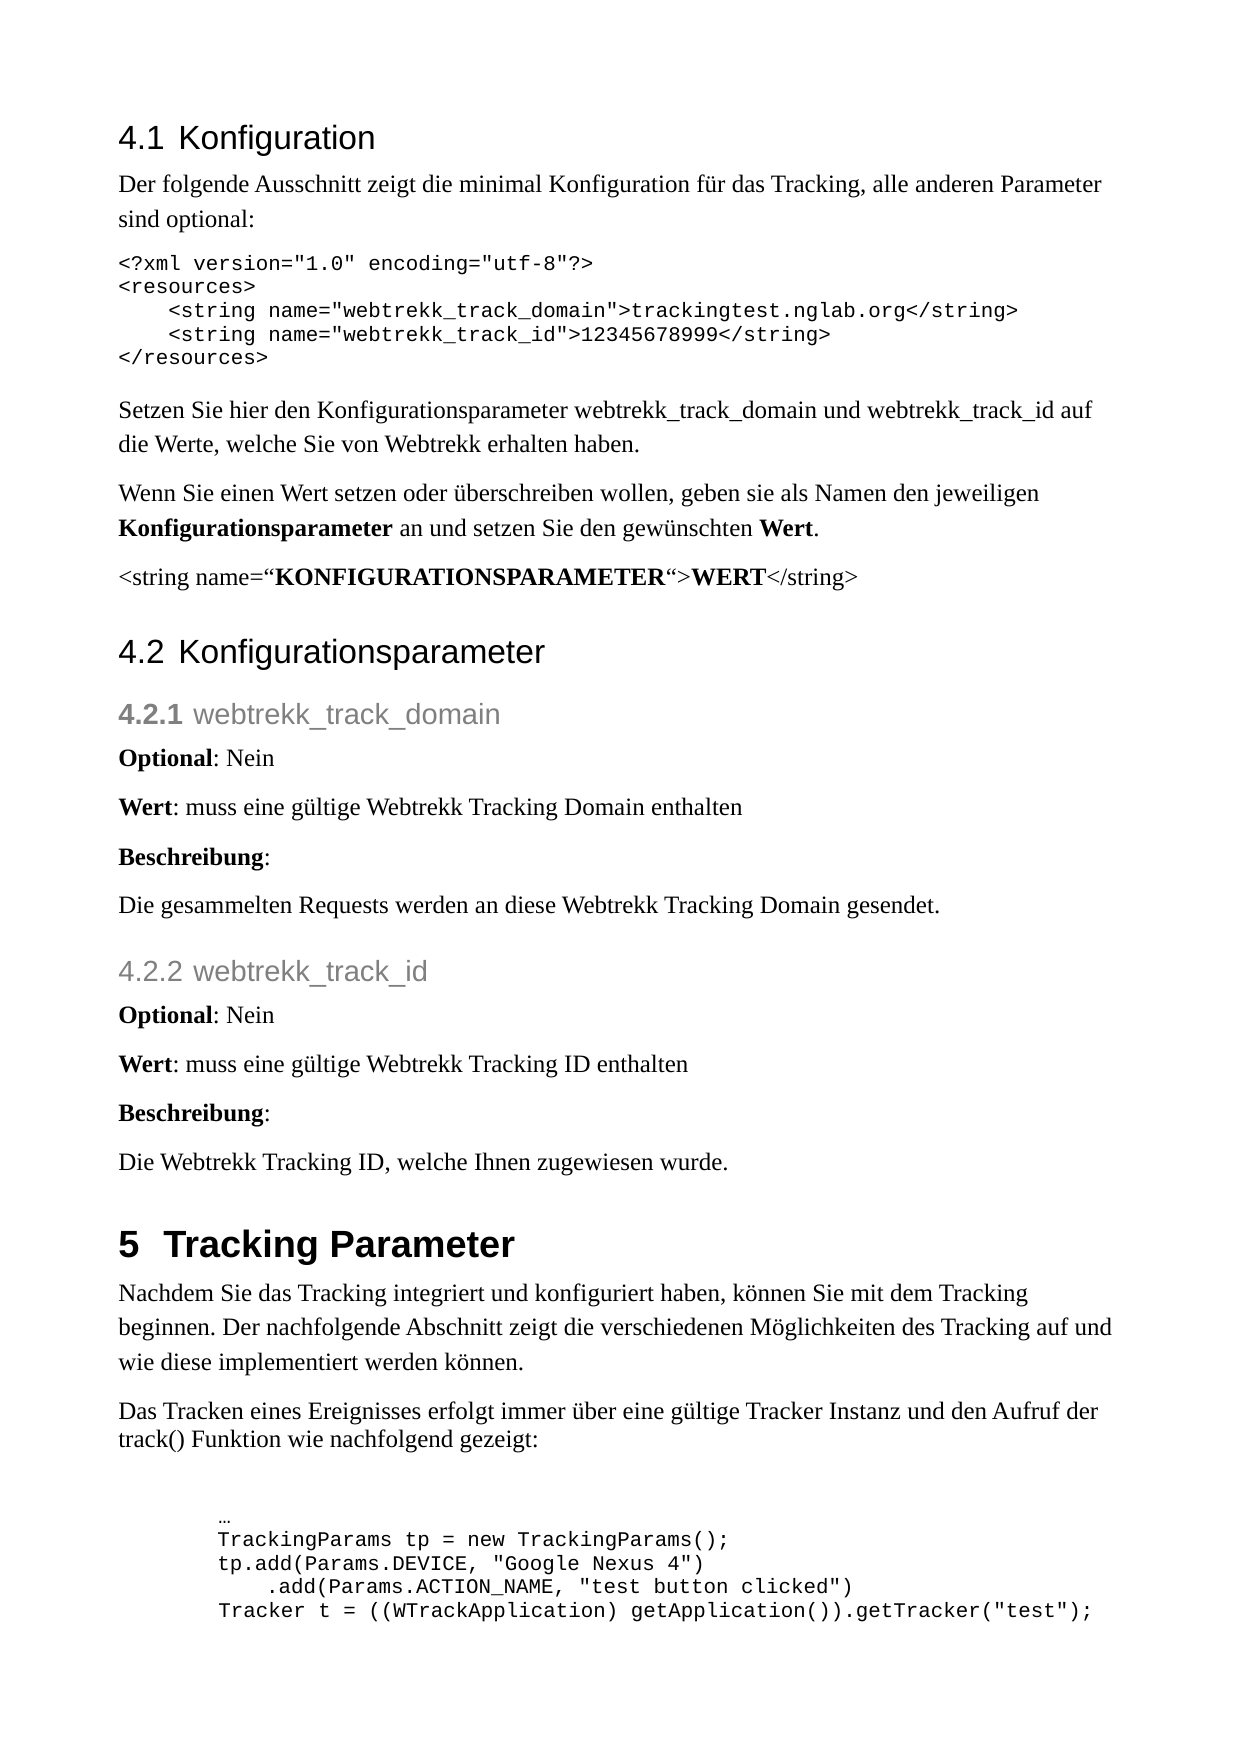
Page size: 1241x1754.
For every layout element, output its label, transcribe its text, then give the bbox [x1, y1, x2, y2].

text Nachdem Sie das Tracking integriert und konfiguriert haben, können Sie mit dem Tracking beginnen. Der nachfolgende Abschnitt zeigt die verschiedenen Möglichkeiten des Tracking auf und wie diese implementiert werden können. [118, 1278, 1122, 1375]
subtitle Konfiguration [118, 118, 1122, 157]
subtitle Tracking Parameter [118, 1222, 1122, 1265]
text tp.add(Params.DEVICE, "Google Nexus 4") [118, 1553, 1122, 1577]
text .add(Params.ACTION_NAME, "test button clicked") [118, 1577, 1122, 1600]
text <string name="webtrekk_track_domain">trackingtest.nglab.org</string> [118, 300, 1122, 324]
text Die gesammelten Requests werden an diese Webtrekk Tracking Domain gesendet. [118, 891, 1122, 919]
text <resources> [118, 276, 1122, 300]
text </resources> [118, 347, 1122, 371]
subtitle webtrekk_track_id [118, 954, 1122, 988]
text Tracker t = ((WTrackApplication) getApplication()).getTracker("test"); [118, 1600, 1122, 1624]
text Der folgende Ausschnitt zeigt die minimal Konfiguration für das Tracking, alle anderen Parameter sind optional: [118, 169, 1122, 232]
text <?xml version="1.0" encoding="utf-8"?> [118, 253, 1122, 276]
text <string name=“KONFIGURATIONSPARAMETER“>WERT</string> [118, 562, 1122, 591]
text Wert: muss eine gültige Webtrekk Tracking Domain enthalten [118, 792, 1122, 821]
text Das Tracken eines Ereignisses erfolgt immer über eine gültige Tracker Instanz und den Aufruf der track() Funktion wie nachfolgend gezeigt: [118, 1396, 1122, 1453]
text Optional: Nein [118, 743, 1122, 772]
text Setzen Sie hier den Konfigurationsparameter webtrekk_track_domain und webtrekk_track_id auf die Werte, welche Sie von Webtrekk erhalten haben. [118, 395, 1122, 458]
subtitle webtrekk_track_domain [118, 697, 1122, 731]
text Die Webtrekk Tracking ID, welche Ihnen zugewiesen wurde. [118, 1147, 1122, 1176]
text … [118, 1506, 1122, 1529]
text Wenn Sie einen Wert setzen oder überschreiben wollen, geben sie als Namen den jeweiligen Konfigurationsparameter an und setzen Sie den gewünschten Wert. [118, 478, 1122, 541]
subtitle Konfigurationsparameter [118, 632, 1122, 670]
text Beschreibung: [118, 1098, 1122, 1127]
text TrackingParams tp = new TrackingParams(); [118, 1529, 1122, 1553]
text Optional: Nein [118, 1000, 1122, 1029]
text <string name="webtrekk_track_id">12345678999</string> [118, 324, 1122, 347]
text Beschreibung: [118, 842, 1122, 870]
text Wert: muss eine gültige Webtrekk Tracking ID enthalten [118, 1049, 1122, 1078]
